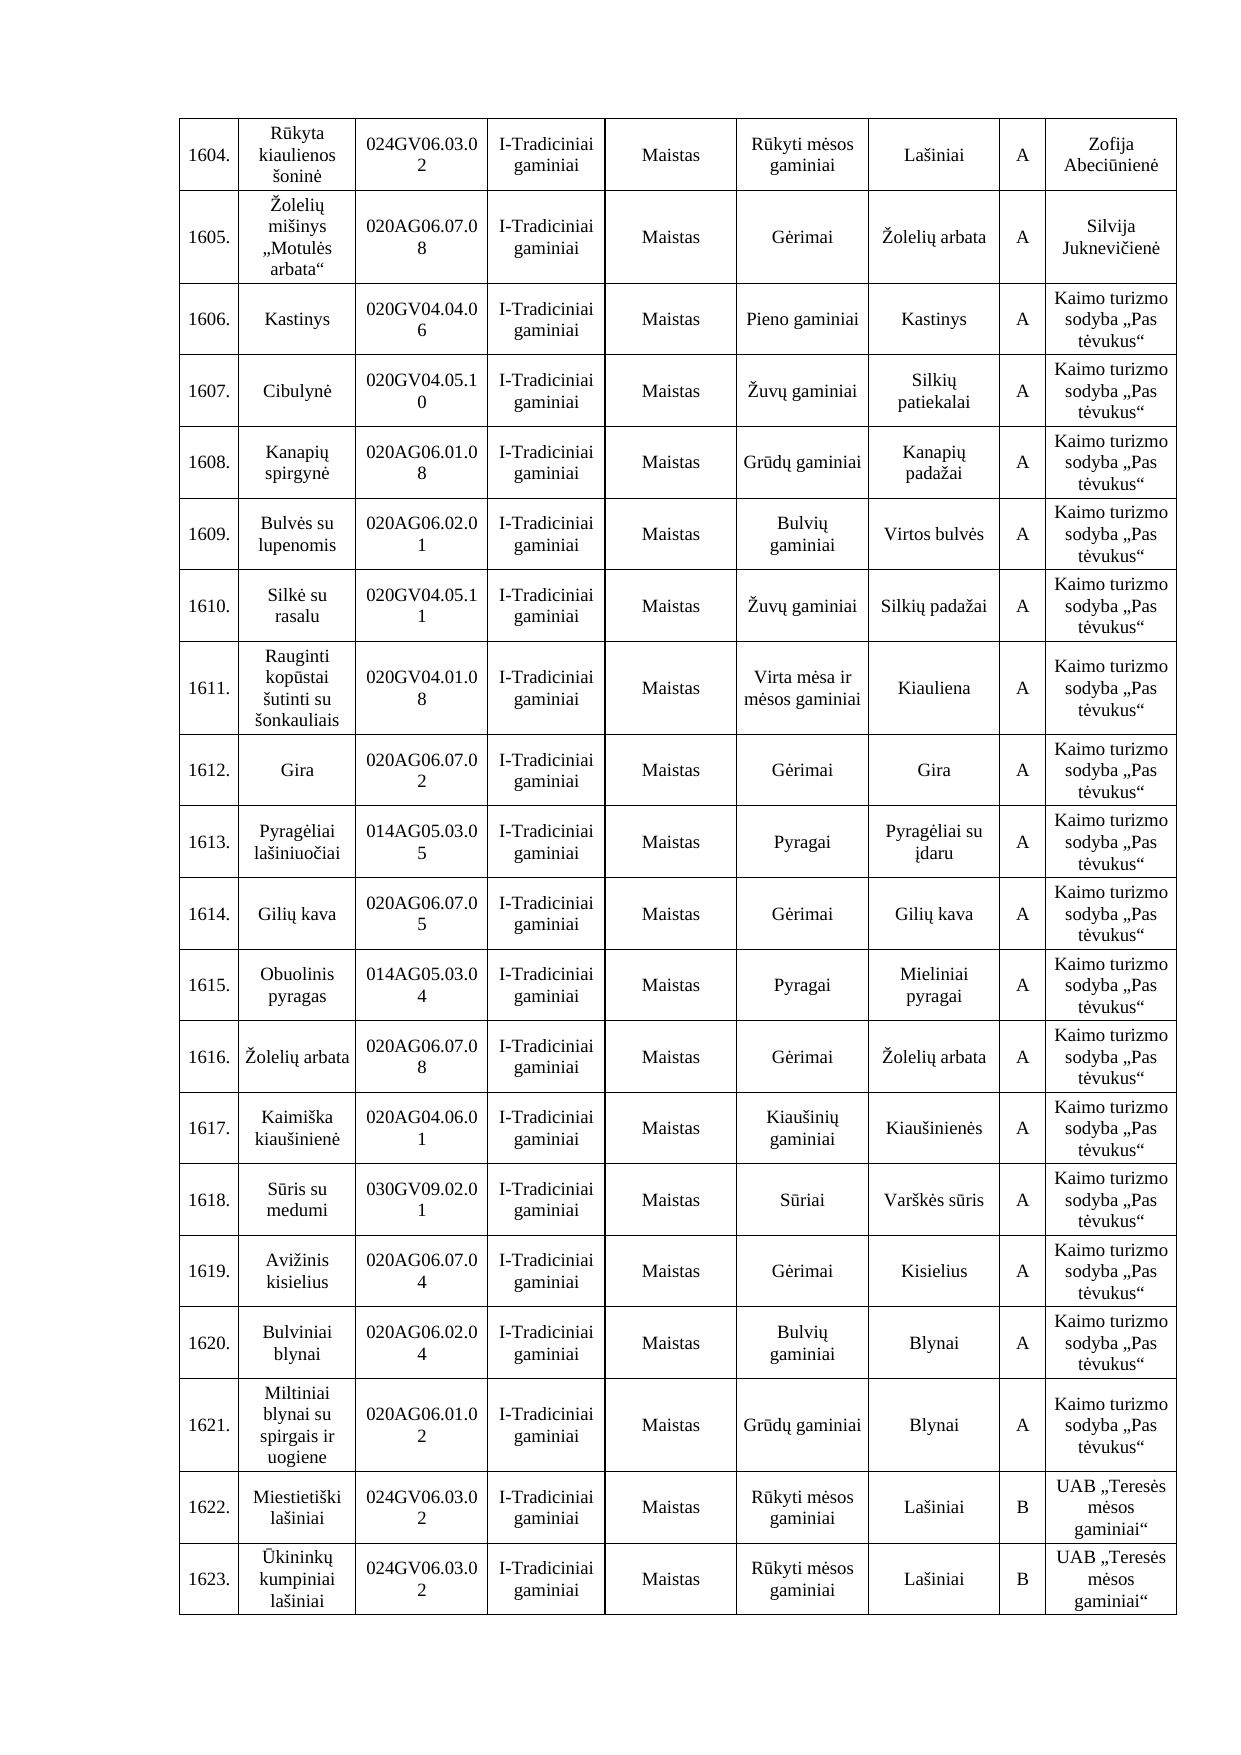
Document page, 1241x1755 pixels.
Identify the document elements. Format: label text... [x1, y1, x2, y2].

table_cell [175, 1543, 179, 1614]
table_cell 030GV09.02.01 [356, 1164, 487, 1235]
table_cell [175, 805, 179, 877]
table_cell Gėrimai [737, 1236, 868, 1306]
table_cell Kaimo turizmo sodyba „Pas tėvukus“ [1046, 284, 1176, 354]
table_cell Kaimo turizmo sodyba „Pas tėvukus“ [1046, 499, 1176, 569]
table_cell 014AG05.03.04 [356, 950, 487, 1020]
table_cell Žolelių mišinys „Motulės arbata“ [239, 191, 355, 283]
table_cell I-Tradiciniai gaminiai [488, 806, 604, 877]
table_cell 1615. [180, 950, 238, 1020]
table_cell 020GV04.05.10 [356, 355, 487, 426]
table_cell [1177, 1306, 1182, 1378]
table_cell [175, 283, 179, 354]
table_cell 020AG04.06.01 [356, 1093, 487, 1163]
table_cell Silkių padažai [869, 570, 999, 641]
table_cell 1607. [180, 355, 238, 426]
table_cell Maistas [606, 950, 736, 1020]
table_cell Lašiniai [869, 1544, 999, 1614]
table_cell Žuvų gaminiai [737, 355, 868, 426]
table_cell Maistas [606, 119, 736, 190]
table_cell I-Tradiciniai gaminiai [488, 735, 604, 805]
table_cell Kaimo turizmo sodyba „Pas tėvukus“ [1046, 1021, 1176, 1092]
table_cell Mieliniai pyragai [869, 950, 999, 1020]
table_cell Grūdų gaminiai [737, 427, 868, 497]
table_cell A [1000, 499, 1045, 569]
table_cell Žolelių arbata [239, 1021, 355, 1092]
table_cell 020AG06.02.04 [356, 1307, 487, 1378]
table_cell I-Tradiciniai gaminiai [488, 1379, 604, 1471]
table_cell Maistas [606, 1307, 736, 1378]
table_cell Kanapių padažai [869, 427, 999, 497]
table_cell [1177, 1020, 1182, 1092]
table_cell Kiaušinienės [869, 1093, 999, 1163]
table_cell [175, 569, 179, 641]
table_cell [175, 190, 179, 283]
table_cell I-Tradiciniai gaminiai [488, 1164, 604, 1235]
table_cell Gilių kava [239, 878, 355, 948]
table_cell Lašiniai [869, 1472, 999, 1542]
table_cell I-Tradiciniai gaminiai [488, 1307, 604, 1378]
table_cell [175, 949, 179, 1020]
table_cell I-Tradiciniai gaminiai [488, 1236, 604, 1306]
table_cell 020GV04.04.06 [356, 284, 487, 354]
table_cell 1623. [180, 1544, 238, 1614]
table_cell Maistas [606, 355, 736, 426]
table_cell Rūkyti mėsos gaminiai [737, 1544, 868, 1614]
table_cell Maistas [606, 1379, 736, 1471]
table_cell Silkė su rasalu [239, 570, 355, 641]
table_cell [175, 1306, 179, 1378]
table_cell Blynai [869, 1307, 999, 1378]
table_cell I-Tradiciniai gaminiai [488, 1472, 604, 1542]
table_cell Maistas [606, 1472, 736, 1542]
table_cell 1617. [180, 1093, 238, 1163]
table_cell A [1000, 1164, 1045, 1235]
table_cell Avižinis kisielius [239, 1236, 355, 1306]
table_cell [1177, 118, 1182, 190]
table_cell UAB „Teresės mėsos gaminiai“ [1046, 1472, 1176, 1542]
table_cell A [1000, 642, 1045, 734]
table_cell 020AG06.01.08 [356, 427, 487, 497]
table_cell A [1000, 806, 1045, 877]
table_cell A [1000, 1021, 1045, 1092]
table_cell Bulviniai blynai [239, 1307, 355, 1378]
table_cell Gėrimai [737, 191, 868, 283]
table_cell [1177, 877, 1182, 948]
table_cell Kastinys [239, 284, 355, 354]
table_cell A [1000, 191, 1045, 283]
table_cell 1611. [180, 642, 238, 734]
table_cell A [1000, 1236, 1045, 1306]
table_cell [1177, 641, 1182, 734]
table_cell Lašiniai [869, 119, 999, 190]
table_cell 1620. [180, 1307, 238, 1378]
table_cell 020AG06.02.01 [356, 499, 487, 569]
table_cell Kaimo turizmo sodyba „Pas tėvukus“ [1046, 950, 1176, 1020]
table_cell Pyragėliai lašiniuočiai [239, 806, 355, 877]
table_cell Bulvės su lupenomis [239, 499, 355, 569]
table_cell 1619. [180, 1236, 238, 1306]
table_cell Sūriai [737, 1164, 868, 1235]
table_cell Maistas [606, 878, 736, 948]
table_cell 1614. [180, 878, 238, 948]
table_cell I-Tradiciniai gaminiai [488, 191, 604, 283]
table_cell [1177, 354, 1182, 426]
table_cell 020AG06.07.08 [356, 191, 487, 283]
table_cell Zofija Abeciūnienė [1046, 119, 1176, 190]
table_cell Blynai [869, 1379, 999, 1471]
table_cell 1609. [180, 499, 238, 569]
table_cell Maistas [606, 191, 736, 283]
table_cell 1610. [180, 570, 238, 641]
table_cell Maistas [606, 284, 736, 354]
table_cell [175, 354, 179, 426]
table_cell A [1000, 284, 1045, 354]
table_cell 024GV06.03.02 [356, 1544, 487, 1614]
table_cell Gėrimai [737, 735, 868, 805]
table_cell Kaimo turizmo sodyba „Pas tėvukus“ [1046, 806, 1176, 877]
table_cell Maistas [606, 735, 736, 805]
table_cell [175, 1020, 179, 1092]
table_cell Obuolinis pyragas [239, 950, 355, 1020]
table_cell UAB „Teresės mėsos gaminiai“ [1046, 1544, 1176, 1614]
table_cell Silkių patiekalai [869, 355, 999, 426]
table_cell Pieno gaminiai [737, 284, 868, 354]
table_cell Kaimo turizmo sodyba „Pas tėvukus“ [1046, 427, 1176, 497]
table_cell 1606. [180, 284, 238, 354]
table_cell 014AG05.03.05 [356, 806, 487, 877]
table_cell 1613. [180, 806, 238, 877]
table_cell 1604. [180, 119, 238, 190]
table_cell Kaimo turizmo sodyba „Pas tėvukus“ [1046, 1164, 1176, 1235]
table_cell [1177, 1543, 1182, 1614]
table_cell B [1000, 1472, 1045, 1542]
table_cell 020AG06.01.02 [356, 1379, 487, 1471]
table_cell Virta mėsa ir mėsos gaminiai [737, 642, 868, 734]
table_cell 020AG06.07.08 [356, 1021, 487, 1092]
table_cell 020GV04.01.08 [356, 642, 487, 734]
table_cell [1177, 1378, 1182, 1471]
table_cell Gilių kava [869, 878, 999, 948]
table_cell Kaimo turizmo sodyba „Pas tėvukus“ [1046, 1379, 1176, 1471]
table_cell [1177, 805, 1182, 877]
table_cell 1616. [180, 1021, 238, 1092]
table_cell I-Tradiciniai gaminiai [488, 355, 604, 426]
table_cell [175, 877, 179, 948]
table_cell [1177, 949, 1182, 1020]
table_cell A [1000, 355, 1045, 426]
table_cell 1608. [180, 427, 238, 497]
table_cell 1621. [180, 1379, 238, 1471]
table_cell [1177, 734, 1182, 805]
table_cell [175, 1163, 179, 1235]
table_cell 1618. [180, 1164, 238, 1235]
table_cell Maistas [606, 1093, 736, 1163]
table_cell Kiaušinių gaminiai [737, 1093, 868, 1163]
table_cell Silvija Juknevičienė [1046, 191, 1176, 283]
table_cell Maistas [606, 1236, 736, 1306]
table_cell Cibulynė [239, 355, 355, 426]
table_cell I-Tradiciniai gaminiai [488, 284, 604, 354]
table_cell [1177, 569, 1182, 641]
table_cell Kaimo turizmo sodyba „Pas tėvukus“ [1046, 1307, 1176, 1378]
table_cell Maistas [606, 570, 736, 641]
table_cell 020AG06.07.02 [356, 735, 487, 805]
table_cell A [1000, 735, 1045, 805]
table_cell Pyragai [737, 806, 868, 877]
table_cell [175, 1471, 179, 1542]
table_cell Bulvių gaminiai [737, 1307, 868, 1378]
table_cell Gira [869, 735, 999, 805]
table_cell B [1000, 1544, 1045, 1614]
table_cell Rauginti kopūstai šutinti su šonkauliais [239, 642, 355, 734]
table_cell Maistas [606, 642, 736, 734]
table_cell Žuvų gaminiai [737, 570, 868, 641]
table_cell Ūkininkų kumpiniai lašiniai [239, 1544, 355, 1614]
table_cell Žolelių arbata [869, 191, 999, 283]
table_cell Kisielius [869, 1236, 999, 1306]
table_cell Pyragėliai su įdaru [869, 806, 999, 877]
table_cell 020AG06.07.05 [356, 878, 487, 948]
table_cell 024GV06.03.02 [356, 1472, 487, 1542]
table_cell Pyragai [737, 950, 868, 1020]
table_cell Maistas [606, 1164, 736, 1235]
table_cell 1622. [180, 1472, 238, 1542]
table_cell Bulvių gaminiai [737, 499, 868, 569]
table_cell Kaimo turizmo sodyba „Pas tėvukus“ [1046, 642, 1176, 734]
table_cell Žolelių arbata [869, 1021, 999, 1092]
table_cell I-Tradiciniai gaminiai [488, 427, 604, 497]
table_cell Maistas [606, 806, 736, 877]
table_cell Rūkyti mėsos gaminiai [737, 1472, 868, 1542]
table_cell Kaimo turizmo sodyba „Pas tėvukus“ [1046, 570, 1176, 641]
table_cell [175, 498, 179, 569]
table_cell Maistas [606, 427, 736, 497]
table_cell [1177, 283, 1182, 354]
table_cell 020AG06.07.04 [356, 1236, 487, 1306]
table_cell Kanapių spirgynė [239, 427, 355, 497]
table_cell [1177, 1092, 1182, 1163]
table_cell Maistas [606, 1544, 736, 1614]
table_cell I-Tradiciniai gaminiai [488, 950, 604, 1020]
table_cell Kaimo turizmo sodyba „Pas tėvukus“ [1046, 1236, 1176, 1306]
table_cell [1177, 1163, 1182, 1235]
table_cell A [1000, 1093, 1045, 1163]
table_cell 1605. [180, 191, 238, 283]
table_cell [1177, 190, 1182, 283]
table_cell Miltiniai blynai su spirgais ir uogiene [239, 1379, 355, 1471]
table_cell [175, 1235, 179, 1306]
table_cell Kaimo turizmo sodyba „Pas tėvukus“ [1046, 355, 1176, 426]
table_cell Gira [239, 735, 355, 805]
table_cell 1612. [180, 735, 238, 805]
table_cell [175, 118, 179, 190]
table_cell I-Tradiciniai gaminiai [488, 1093, 604, 1163]
table_cell Gėrimai [737, 1021, 868, 1092]
table_cell 020GV04.05.11 [356, 570, 487, 641]
table_cell Gėrimai [737, 878, 868, 948]
table_cell 024GV06.03.02 [356, 119, 487, 190]
table_cell [175, 641, 179, 734]
table_cell Grūdų gaminiai [737, 1379, 868, 1471]
table_cell [1177, 1235, 1182, 1306]
table_cell Sūris su medumi [239, 1164, 355, 1235]
table_cell [175, 426, 179, 497]
table_cell A [1000, 119, 1045, 190]
table_cell I-Tradiciniai gaminiai [488, 119, 604, 190]
table_cell I-Tradiciniai gaminiai [488, 499, 604, 569]
table_cell [1177, 426, 1182, 497]
table_cell Kaimiška kiaušinienė [239, 1093, 355, 1163]
table_cell A [1000, 427, 1045, 497]
table_cell [175, 1378, 179, 1471]
table_cell Varškės sūris [869, 1164, 999, 1235]
table_cell Kaimo turizmo sodyba „Pas tėvukus“ [1046, 735, 1176, 805]
table_cell I-Tradiciniai gaminiai [488, 570, 604, 641]
table_cell [175, 734, 179, 805]
table_cell A [1000, 1379, 1045, 1471]
table_cell I-Tradiciniai gaminiai [488, 642, 604, 734]
table_cell Kaimo turizmo sodyba „Pas tėvukus“ [1046, 1093, 1176, 1163]
table_cell I-Tradiciniai gaminiai [488, 878, 604, 948]
table_cell Maistas [606, 499, 736, 569]
table_cell Maistas [606, 1021, 736, 1092]
table_cell Kiauliena [869, 642, 999, 734]
table_cell I-Tradiciniai gaminiai [488, 1544, 604, 1614]
table_cell Virtos bulvės [869, 499, 999, 569]
table_cell Miestietiški lašiniai [239, 1472, 355, 1542]
table_cell Kastinys [869, 284, 999, 354]
table_cell Kaimo turizmo sodyba „Pas tėvukus“ [1046, 878, 1176, 948]
table_cell Rūkyti mėsos gaminiai [737, 119, 868, 190]
table_cell [175, 1092, 179, 1163]
table_cell [1177, 498, 1182, 569]
table_cell Rūkyta kiaulienos šoninė [239, 119, 355, 190]
table_cell A [1000, 570, 1045, 641]
table_cell A [1000, 1307, 1045, 1378]
table_cell I-Tradiciniai gaminiai [488, 1021, 604, 1092]
table_cell A [1000, 950, 1045, 1020]
table_cell [1177, 1471, 1182, 1542]
table_cell A [1000, 878, 1045, 948]
